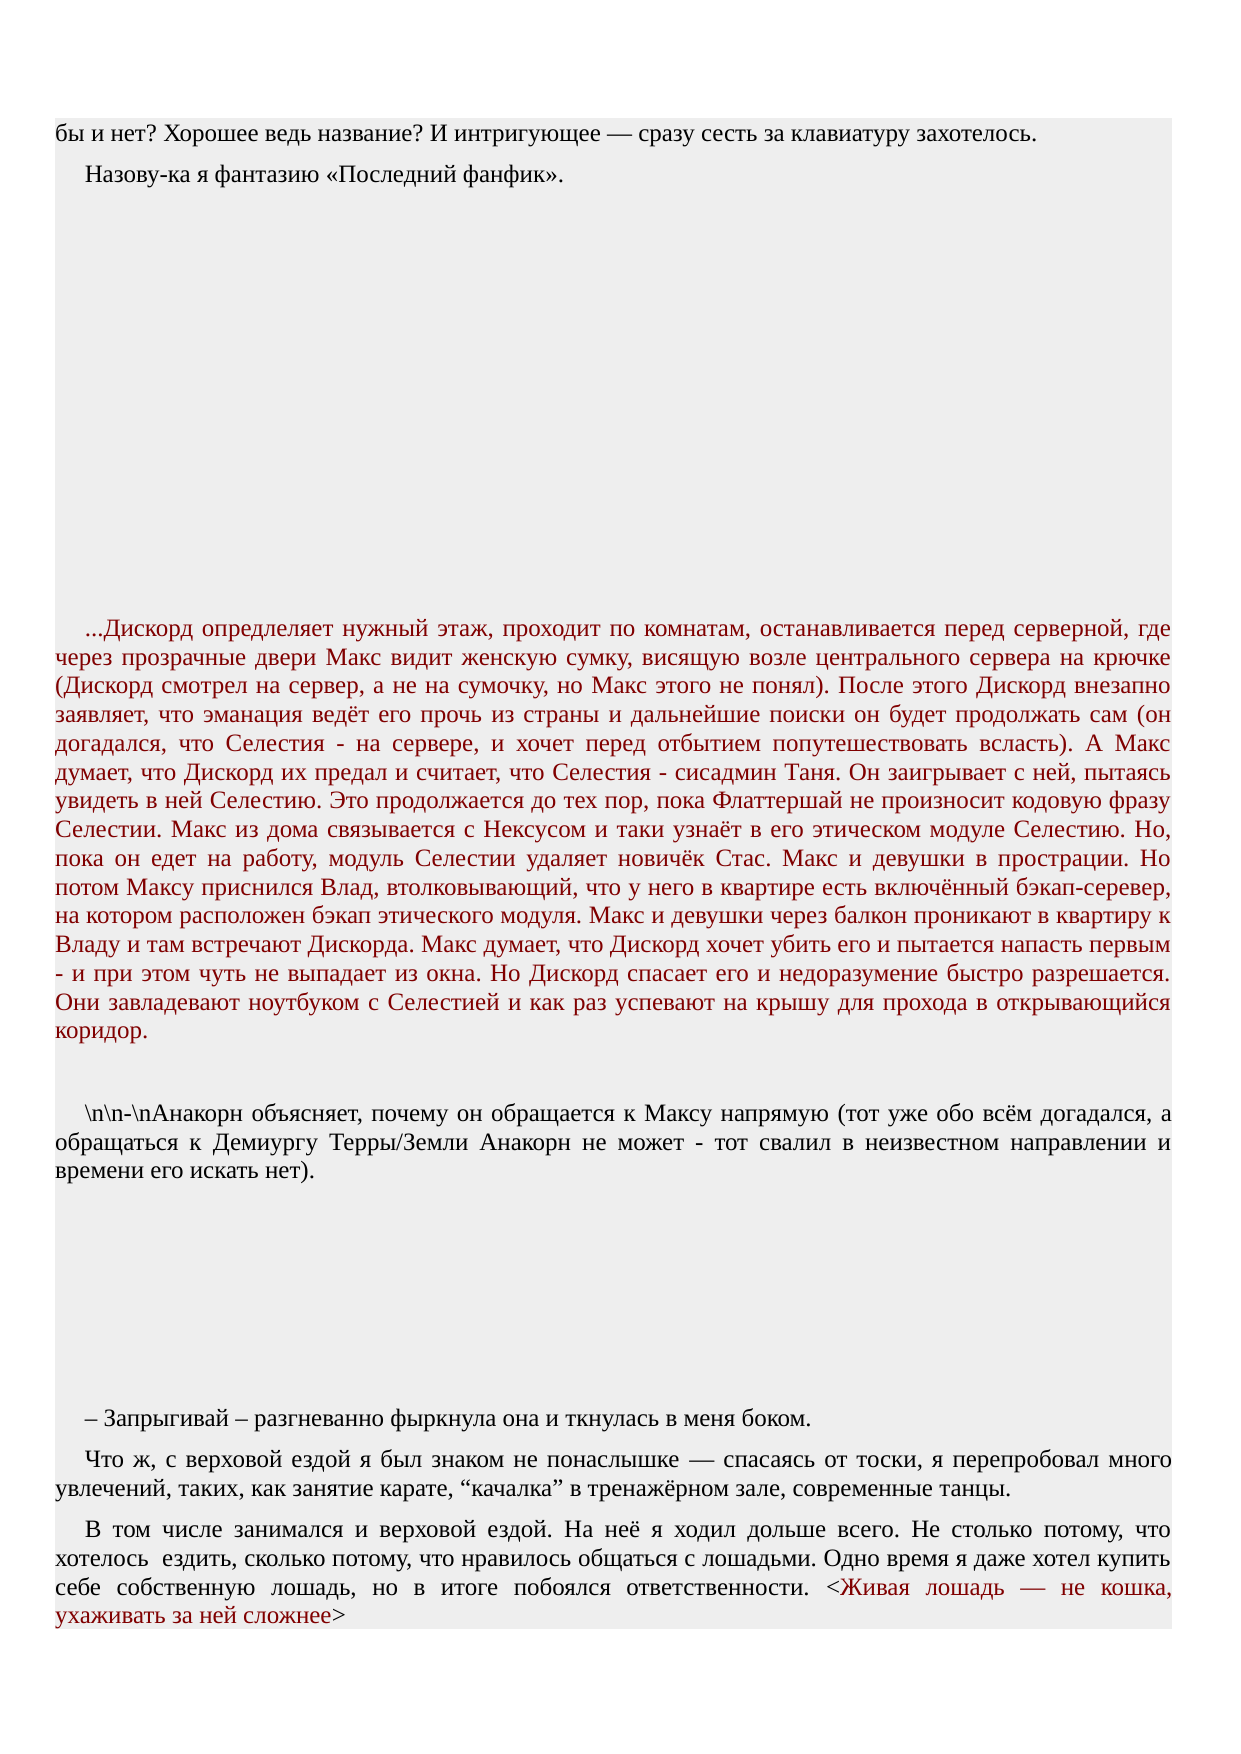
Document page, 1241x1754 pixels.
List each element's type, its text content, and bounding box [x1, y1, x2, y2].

text Назову-ка я фантазию «Последний фанфик». [55, 159, 1172, 188]
text В том числе занимался и верховой ездой. На неё я ходил дольше всего. Не столько потому, что хотелось ездить, сколько потому, что нравилось общаться с лошадьми. Одно время я даже хотел купить себе собственную лошадь, но в итоге побоялся ответственности. <Живая лошадь — не кошка, ухаживать за ней сложнее> [55, 1514, 1172, 1629]
text ...Дискорд опредлеляет нужный этаж, проходит по комнатам, останавливается перед серверной, где через прозрачные двери Макс видит женскую сумку, висящую возле центрального сервера на крючке (Дискорд смотрел на сервер, а не на сумочку, но Макс этого не понял). После этого Дискорд внезапно заявляет, что эманация ведёт его прочь из страны и дальнейшие поиски он будет продолжать сам (он догадался, что Селестия - на сервере, и хочет перед отбытием попутешествовать всласть). А Макс думает, что Дискорд их предал и считает, что Селестия - сисадмин Таня. Он заигрывает с ней, пытаясь увидеть в ней Селестию. Это продолжается до тех пор, пока Флаттершай не произносит кодовую фразу Селестии. Макс из дома связывается с Нексусом и таки узнаёт в его этическом модуле Селестию. Но, пока он едет на работу, модуль Селестии удаляет новичёк Стас. Макс и девушки в прострации. Но потом Максу приснился Влад, втолковывающий, что у него в квартире есть включённый бэкап-серевер, на котором расположен бэкап этического модуля. Макс и девушки через балкон проникают в квартиру к Владу и там встречают Дискорда. Макс думает, что Дискорд хочет убить его и пытается напасть первым - и при этом чуть не выпадает из окна. Но Дискорд спасает его и недоразумение быстро разрешается. Они завладевают ноутбуком с Селестией и как раз успевают на крышу для прохода в открывающийся коридор. [55, 613, 1172, 1044]
text \n\n-\nАнакорн объясняет, почему он обращается к Максу напрямую (тот уже обо всём догадался, а обращаться к Демиургу Терры/Земли Анакорн не может - тот свалил в неизвестном направлении и времени его искать нет). [55, 1098, 1172, 1184]
text Что ж, с верховой ездой я был знаком не понаслышке — спасаясь от тоски, я перепробовал много увлечений, таких, как занятие карате, “качалка” в тренажёрном зале, современные танцы. [55, 1444, 1172, 1502]
text бы и нет? Хорошее ведь название? И интригующее — сразу сесть за клавиатуру захотелось. [55, 118, 1172, 147]
text – Запрыгивай – разгневанно фыркнула она и ткнулась в меня боком. [55, 1403, 1172, 1432]
